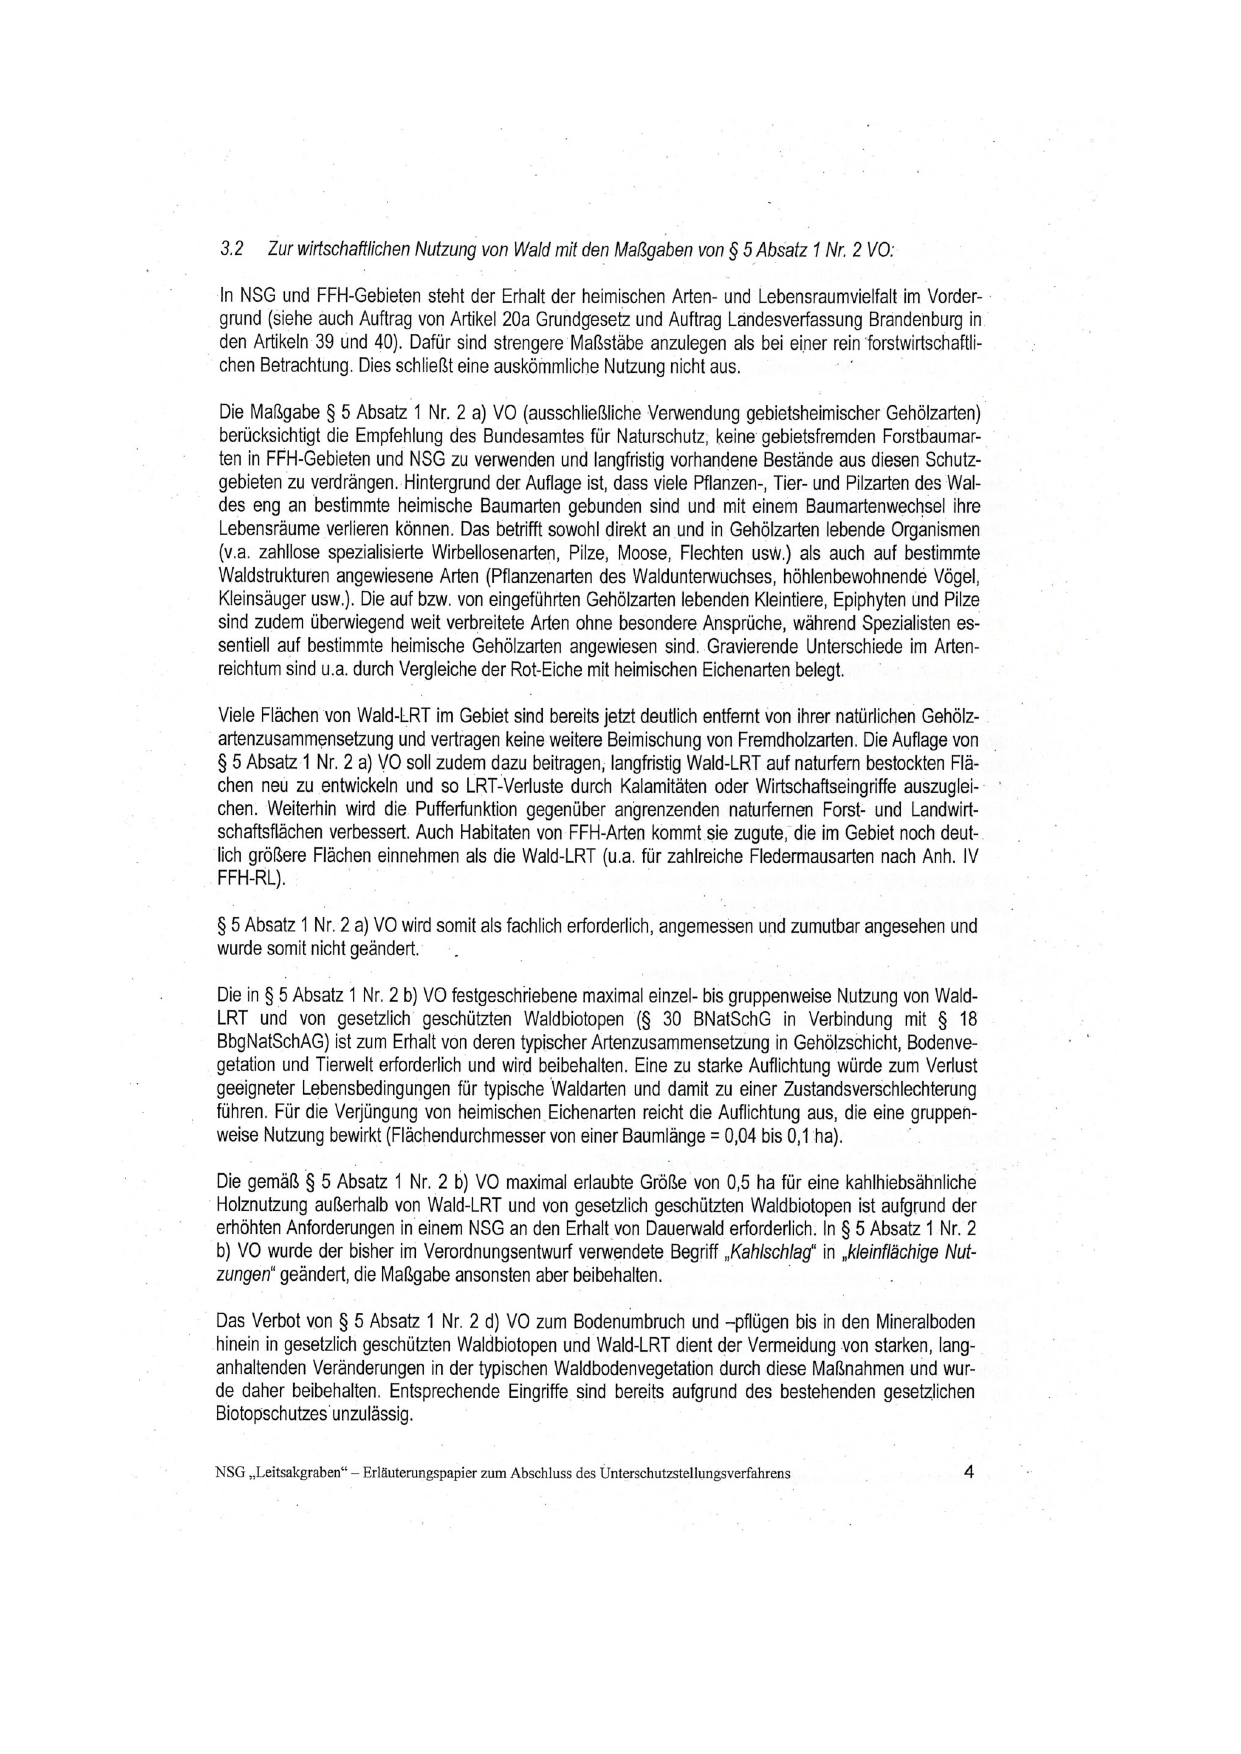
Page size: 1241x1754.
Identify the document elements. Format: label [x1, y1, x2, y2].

picture [118, 118, 1123, 1538]
